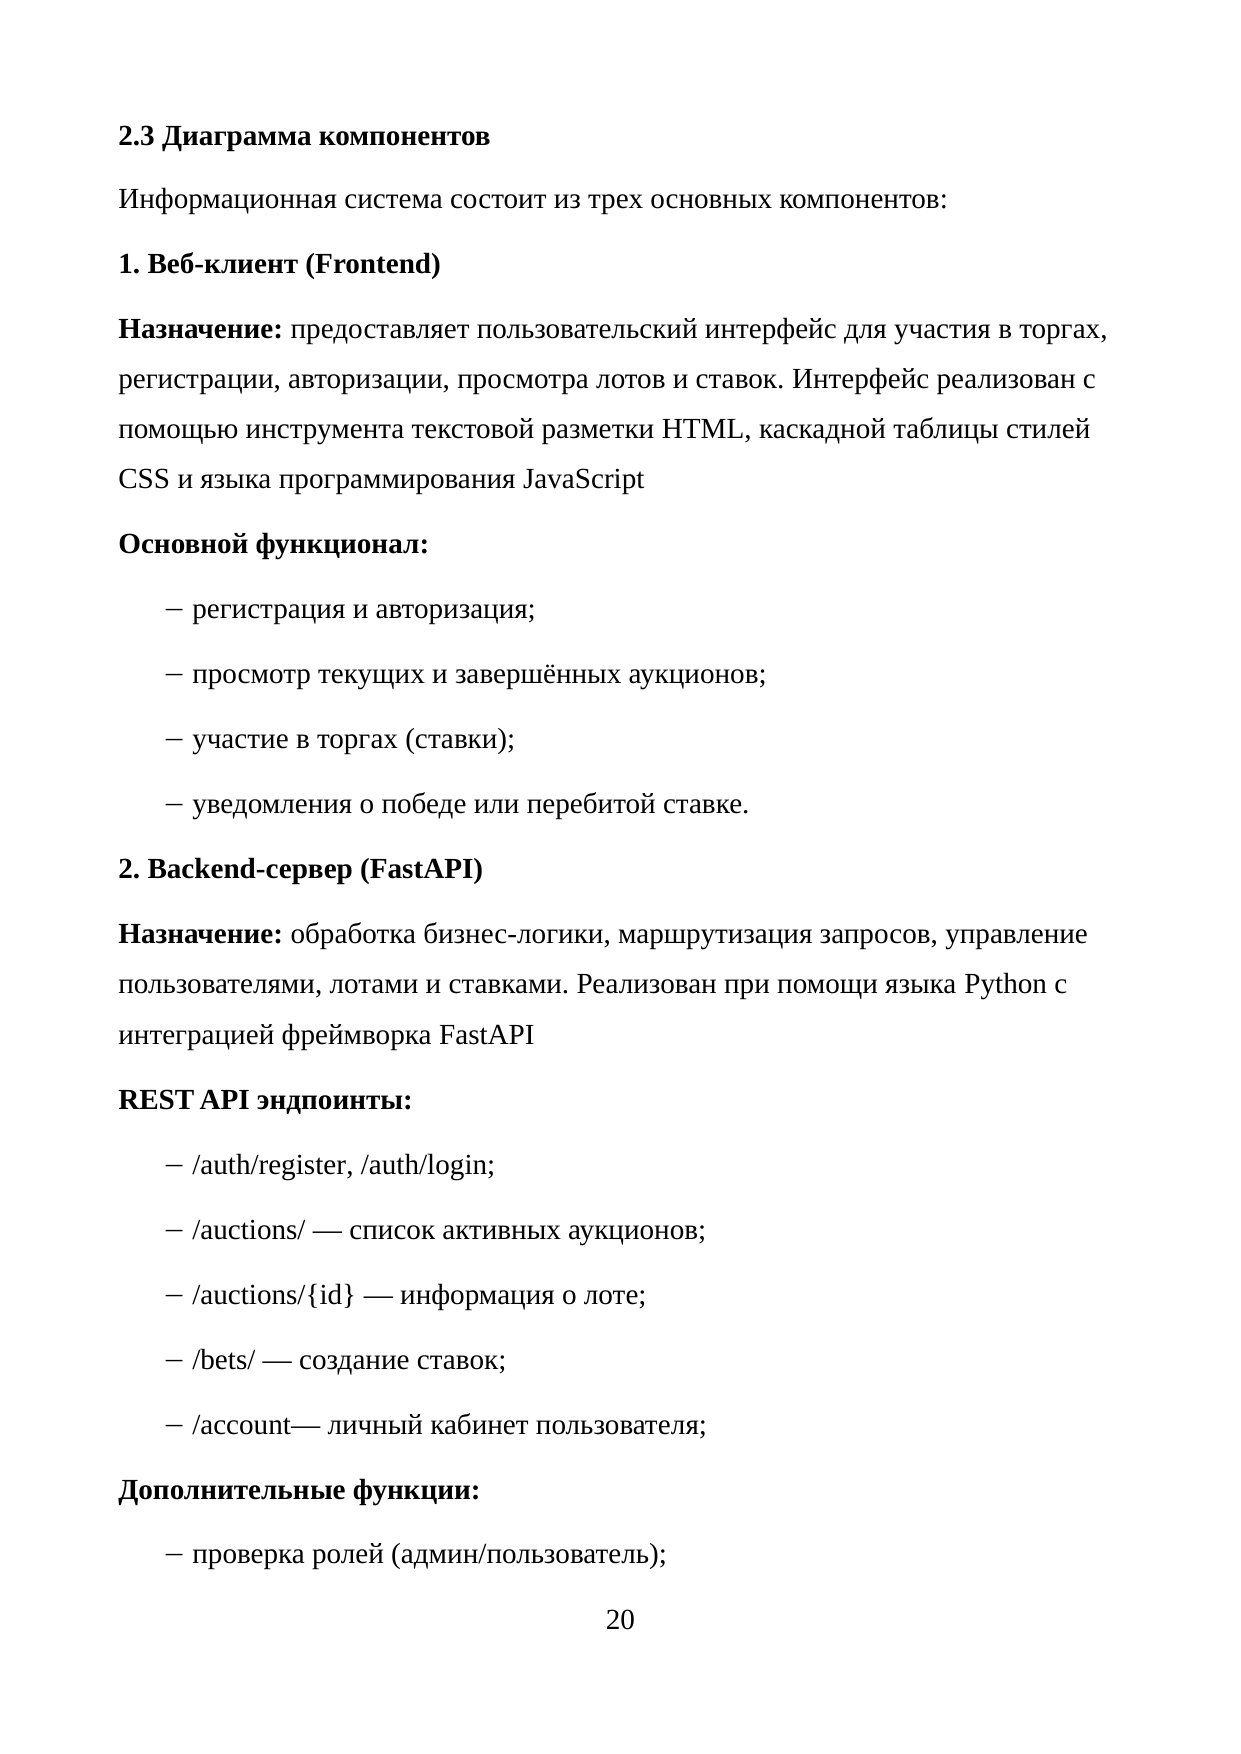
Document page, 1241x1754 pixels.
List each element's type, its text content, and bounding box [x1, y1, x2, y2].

list /bets/ — создание ставок; [162, 1342, 1122, 1375]
list просмотр текущих и завершённых аукционов; [162, 656, 1122, 690]
list проверка ролей (админ/пользователь); [162, 1537, 1122, 1570]
text Информационная система состоит из трех основных компонентов: [118, 181, 1122, 214]
list /account— личный кабинет пользователя; [162, 1407, 1122, 1440]
text Назначение: обработка бизнес-логики, маршрутизация запросов, управление пользователями, лотами и ставками. Реализован при помощи языка Python с интеграцией фреймворка FastAPI [118, 916, 1122, 1051]
text 2. Backend-сервер (FastAPI) [118, 851, 1122, 885]
subtitle 2.3 Диаграмма компонентов [118, 118, 1122, 152]
list /auth/register, /auth/login; [162, 1147, 1122, 1180]
text Дополнительные функции: [118, 1472, 1122, 1505]
text REST API эндпоинты: [118, 1082, 1122, 1115]
text Назначение: предоставляет пользовательский интерфейс для участия в торгах, регистрации, авторизации, просмотра лотов и ставок. Интерфейс реализован с помощью инструмента текстовой разметки HTML, каскадной таблицы стилей CSS и языка программирования JavaScript [118, 311, 1122, 495]
text 1. Веб-клиент (Frontend) [118, 246, 1122, 279]
list уведомления о победе или перебитой ставке. [162, 786, 1122, 820]
list участие в торгах (ставки); [162, 721, 1122, 755]
list регистрация и авторизация; [162, 591, 1122, 625]
text Основной функционал: [118, 527, 1122, 560]
list /auctions/{id} — информация о лоте; [162, 1277, 1122, 1310]
list /auctions/ — список активных аукционов; [162, 1212, 1122, 1245]
